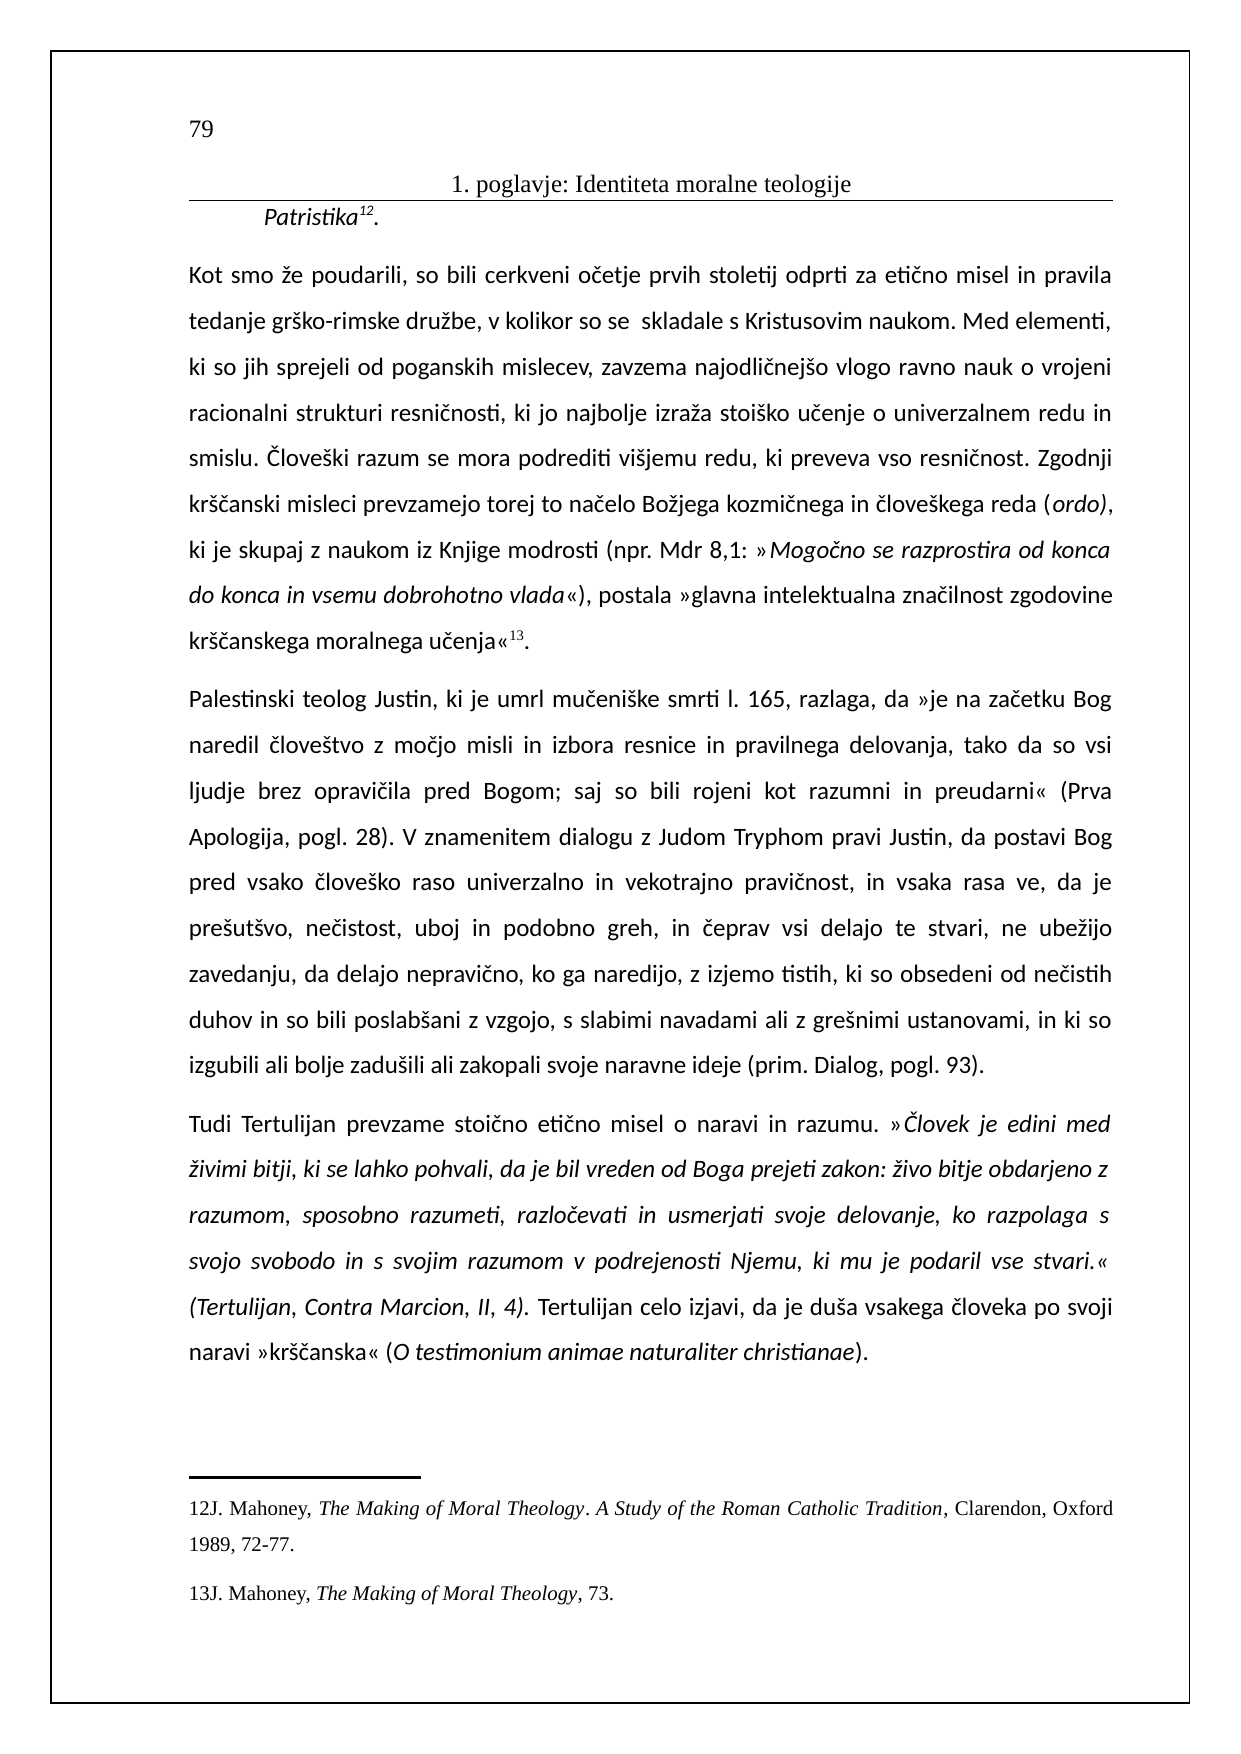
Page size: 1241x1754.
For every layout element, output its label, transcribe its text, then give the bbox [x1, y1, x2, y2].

text Tudi Tertulijan prevzame stoično etično misel o naravi in razumu. »Človek je edini med živimi bitji, ki se lahko pohvali, da je bil vreden od Boga prejeti zakon: živo bitje obdarjeno z razumom, sposobno razumeti, razločevati in usmerjati svoje delovanje, ko razpolaga s svojo svobodo in s svojim razumom v podrejenosti Njemu, ki mu je podaril vse stvari.« (Tertulijan, Contra Marcion, II, 4). Tertulijan celo izjavi, da je duša vsakega človeka po svoji naravi »krščanska« (O testimonium animae naturaliter christianae). [189, 1108, 1113, 1367]
text J. Mahoney, The Making of Moral Theology. A Study of the Roman Catholic Tradition, Clarendon, Oxford 1989, 72-77. [189, 1496, 1113, 1556]
text J. Mahoney, The Making of Moral Theology, 73. [189, 1581, 1113, 1605]
text Palestinski teolog Justin, ki je umrl mučeniške smrti l. 165, razlaga, da »je na začetku Bog naredil človeštvo z močjo misli in izbora resnice in pravilnega delovanja, tako da so vsi ljudje brez opravičila pred Bogom; saj so bili rojeni kot razumni in preudarni« (Prva Apologija, pogl. 28). V znamenitem dialogu z Judom Tryphom pravi Justin, da postavi Bog pred vsako človeško raso univerzalno in vekotrajno pravičnost, in vsaka rasa ve, da je prešutšvo, nečistost, uboj in podobno greh, in čeprav vsi delajo te stvari, ne ubežijo zavedanju, da delajo nepravično, ko ga naredijo, z izjemo tistih, ki so obsedeni od nečistih duhov in so bili poslabšani z vzgojo, s slabimi navadami ali z grešnimi ustanovami, in ki so izgubili ali bolje zadušili ali zakopali svoje naravne ideje (prim. Dialog, pogl. 93). [189, 684, 1113, 1080]
text Kot smo že poudarili, so bili cerkveni očetje prvih stoletij odprti za etično misel in pravila tedanje grško-rimske družbe, v kolikor so se skladale s Kristusovim naukom. Med elementi, ki so jih sprejeli od poganskih mislecev, zavzema najodličnejšo vlogo ravno nauk o vrojeni racionalni strukturi resničnosti, ki jo najbolje izraža stoiško učenje o univerzalnem redu in smislu. Človeški razum se mora podrediti višjemu redu, ki preveva vso resničnost. Zgodnji krščanski misleci prevzamejo torej to načelo Božjega kozmičnega in človeškega reda (ordo), ki je skupaj z naukom iz Knjige modrosti (npr. Mdr 8,1: »Mogočno se razprostira od konca do konca in vsemu dobrohotno vlada«), postala »glavna intelektualna značilnost zgodovine krščanskega moralnega učenja«. [189, 259, 1113, 656]
subtitle Patristika. [189, 201, 1113, 232]
